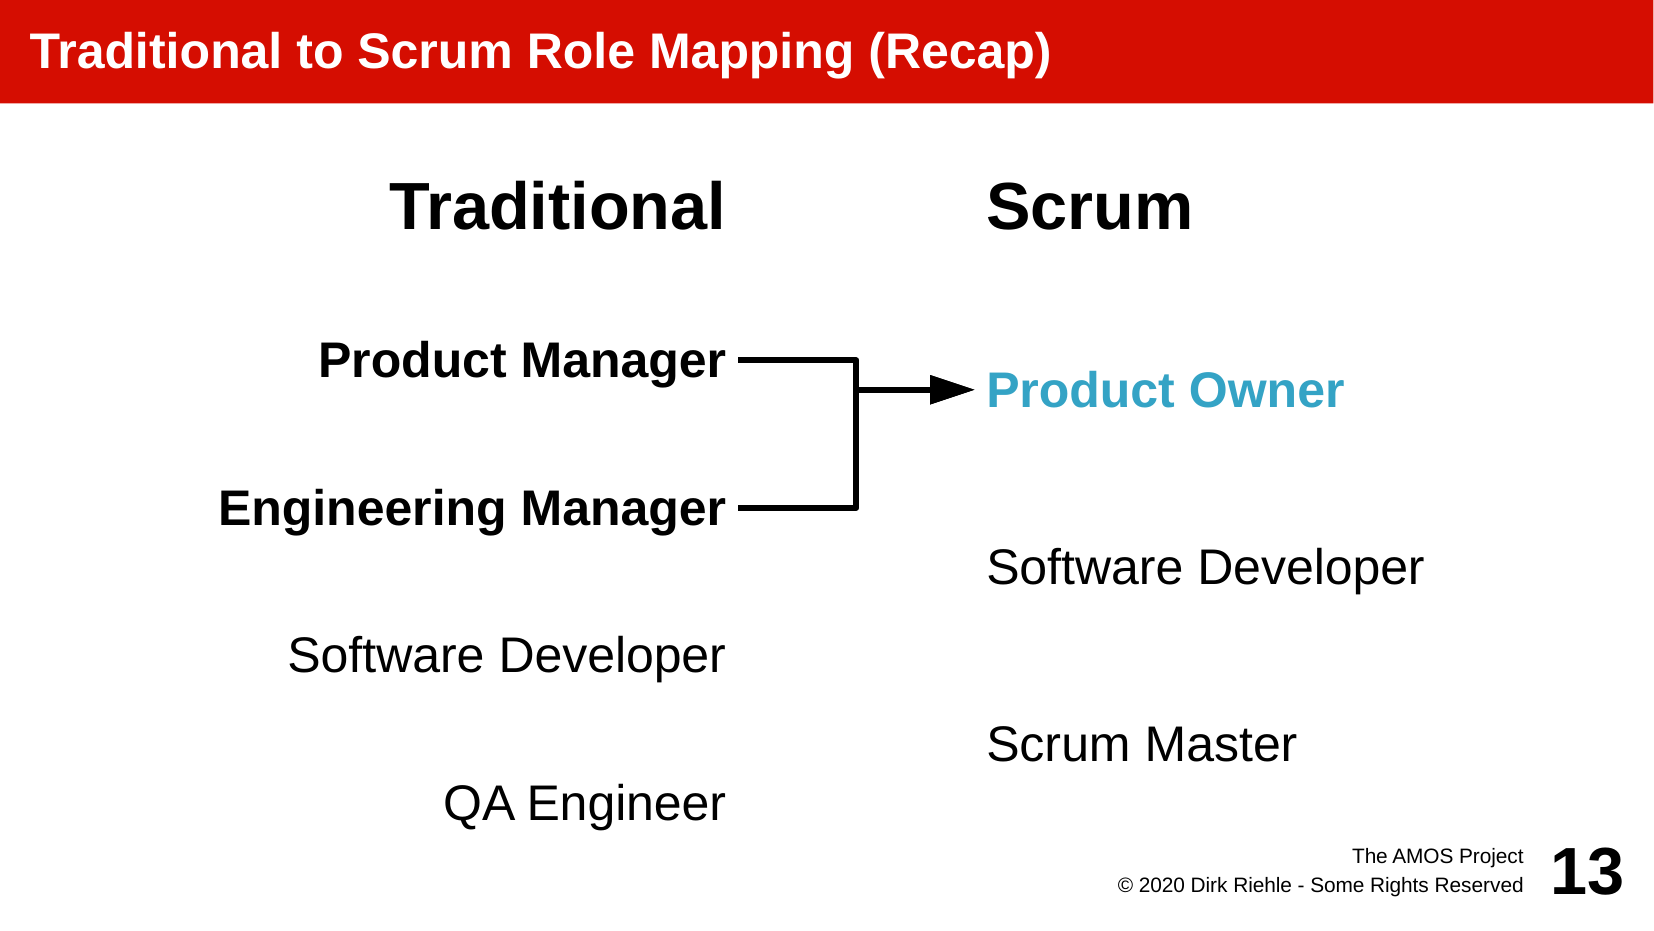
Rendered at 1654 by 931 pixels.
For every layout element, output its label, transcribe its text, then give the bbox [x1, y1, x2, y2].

text_box Product Owner [974, 271, 1654, 508]
text_box Product Manager [147, 271, 739, 449]
text_box Traditional [147, 118, 739, 271]
text_box Scrum Master [974, 686, 1565, 863]
text_box Engineering Manager [0, 419, 739, 597]
text_box Software Developer [974, 448, 1625, 686]
text_box Scrum [974, 118, 1565, 271]
text_box QA Engineer [147, 745, 739, 892]
title Traditional to Scrum Role Mapping (Recap) [0, 0, 1654, 104]
text_box Software Developer [59, 597, 739, 745]
